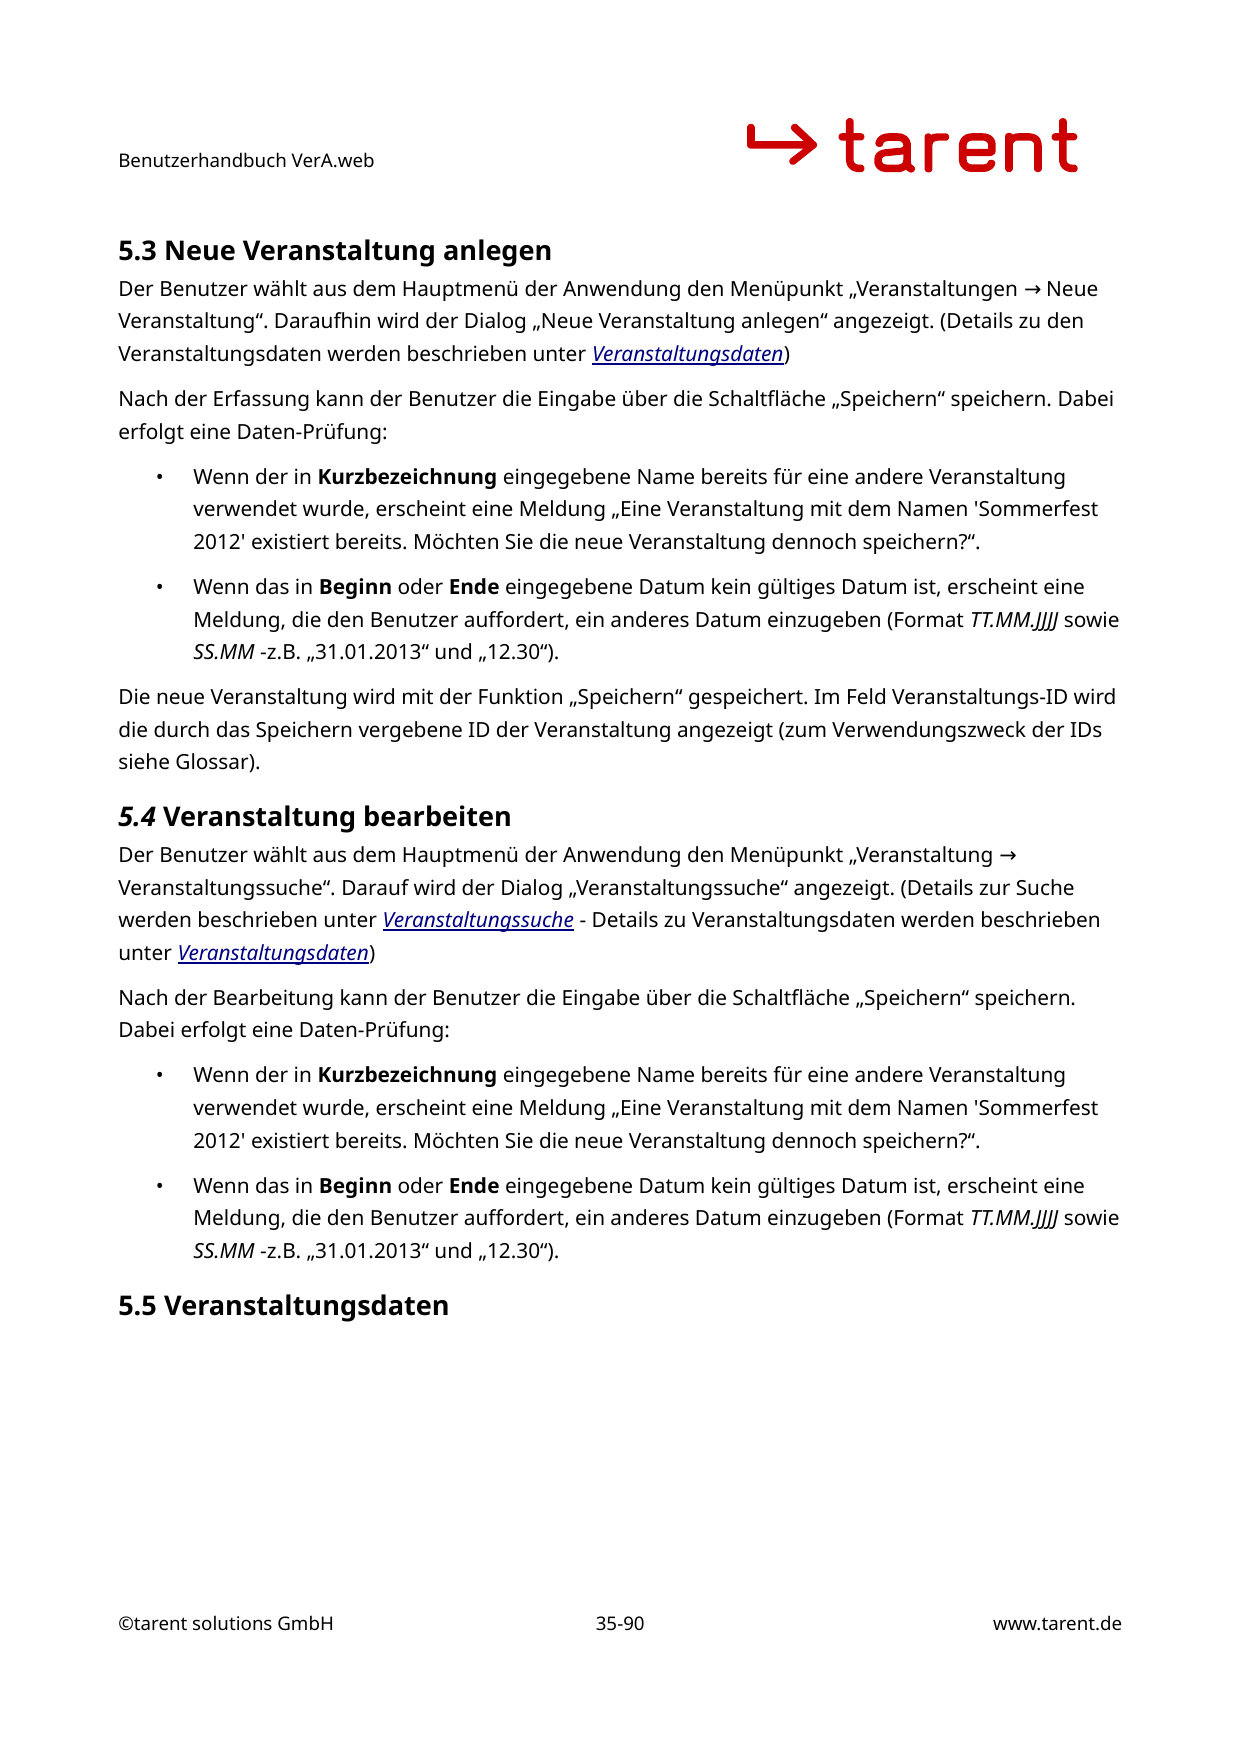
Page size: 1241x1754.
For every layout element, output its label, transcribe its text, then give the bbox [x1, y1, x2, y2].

list Wenn der in Kurzbezeichnung eingegebene Name bereits für eine andere Veranstaltung verwendet wurde, erscheint eine Meldung „Eine Veranstaltung mit dem Namen 'Sommerfest 2012' existiert bereits. Möchten Sie die neue Veranstaltung dennoch speichern?“. [156, 462, 1122, 556]
text Nach der Bearbeitung kann der Benutzer die Eingabe über die Schaltfläche „Speichern“ speichern. Dabei erfolgt eine Daten-Prüfung: [118, 983, 1122, 1044]
subtitle Veranstaltungsdaten [118, 1286, 1122, 1323]
subtitle Veranstaltung bearbeiten [118, 798, 1122, 835]
list Wenn das in Beginn oder Ende eingegebene Datum kein gültiges Datum ist, erscheint eine Meldung, die den Benutzer auffordert, ein anderes Datum einzugeben (Format TT.MM.JJJJ sowie SS.MM -z.B. „31.01.2013“ und „12.30“). [156, 1171, 1122, 1264]
list Wenn das in Beginn oder Ende eingegebene Datum kein gültiges Datum ist, erscheint eine Meldung, die den Benutzer auffordert, ein anderes Datum einzugeben (Format TT.MM.JJJJ sowie SS.MM -z.B. „31.01.2013“ und „12.30“). [156, 572, 1122, 666]
text Die neue Veranstaltung wird mit der Funktion „Speichern“ gespeichert. Im Feld Veranstaltungs-ID wird die durch das Speichern vergebene ID der Veranstaltung angezeigt (zum Verwendungszweck der IDs siehe Glossar). [118, 682, 1122, 776]
list Wenn der in Kurzbezeichnung eingegebene Name bereits für eine andere Veranstaltung verwendet wurde, erscheint eine Meldung „Eine Veranstaltung mit dem Namen 'Sommerfest 2012' existiert bereits. Möchten Sie die neue Veranstaltung dennoch speichern?“. [156, 1061, 1122, 1154]
subtitle Neue Veranstaltung anlegen [118, 232, 1122, 268]
text Der Benutzer wählt aus dem Hauptmenü der Anwendung den Menüpunkt „Veranstaltungen → Neue Veranstaltung“. Daraufhin wird der Dialog „Neue Veranstaltung anlegen“ angezeigt. (Details zu den Veranstaltungsdaten werden beschrieben unter Veranstaltungsdaten) [118, 274, 1122, 368]
text Der Benutzer wählt aus dem Hauptmenü der Anwendung den Menüpunkt „Veranstaltung → Veranstaltungssuche“. Darauf wird der Dialog „Veranstaltungssuche“ angezeigt. (Details zur Suche werden beschrieben unter Veranstaltungssuche - Details zu Veranstaltungsdaten werden beschrieben unter Veranstaltungsdaten) [118, 840, 1122, 966]
text Nach der Erfassung kann der Benutzer die Eingabe über die Schaltfläche „Speichern“ speichern. Dabei erfolgt eine Daten-Prüfung: [118, 384, 1122, 445]
